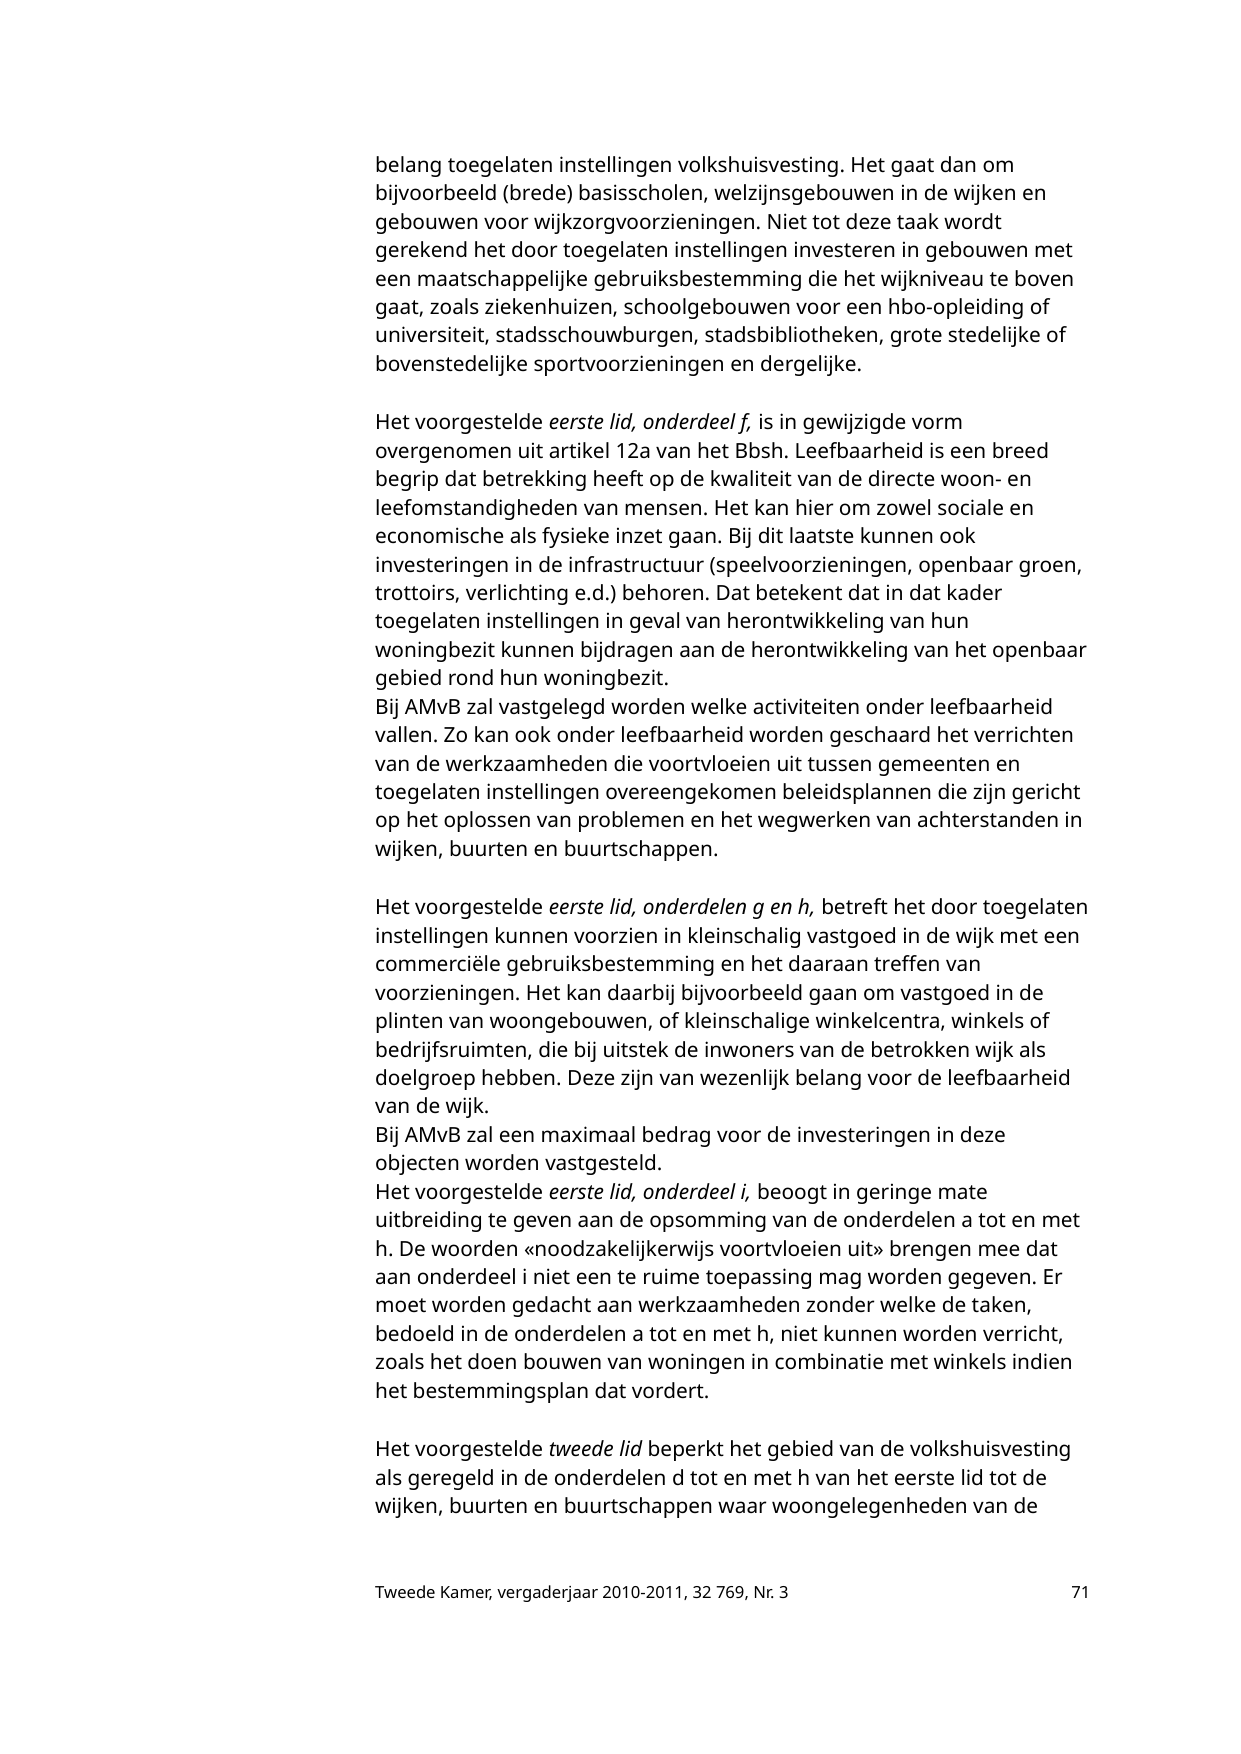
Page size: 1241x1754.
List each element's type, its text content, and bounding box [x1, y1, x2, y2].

text Bij AMvB zal een maximaal bedrag voor de investeringen in deze objecten worden vastgesteld. [375, 1120, 1090, 1177]
text Het voorgestelde eerste lid, onderdelen g en h, betreft het door toegelaten instellingen kunnen voorzien in kleinschalig vastgoed in de wijk met een commerciële gebruiksbestemming en het daaraan treffen van voorzieningen. Het kan daarbij bijvoorbeeld gaan om vastgoed in de plinten van woongebouwen, of kleinschalige winkelcentra, winkels of bedrijfsruimten, die bij uitstek de inwoners van de betrokken wijk als doelgroep hebben. Deze zijn van wezenlijk belang voor de leefbaarheid van de wijk. [375, 892, 1090, 1120]
text Het voorgestelde eerste lid, onderdeel f, is in gewijzigde vorm overgenomen uit artikel 12a van het Bbsh. Leefbaarheid is een breed begrip dat betrekking heeft op de kwaliteit van de directe woon- en leefomstandigheden van mensen. Het kan hier om zowel sociale en economische als fysieke inzet gaan. Bij dit laatste kunnen ook investeringen in de infrastructuur (speelvoorzieningen, openbaar groen, trottoirs, verlichting e.d.) behoren. Dat betekent dat in dat kader toegelaten instellingen in geval van herontwikkeling van hun woningbezit kunnen bijdragen aan de herontwikkeling van het openbaar gebied rond hun woningbezit. [375, 407, 1090, 692]
text belang toegelaten instellingen volkshuisvesting. Het gaat dan om bijvoorbeeld (brede) basisscholen, welzijnsgebouwen in de wijken en gebouwen voor wijkzorgvoorzieningen. Niet tot deze taak wordt gerekend het door toegelaten instellingen investeren in gebouwen met een maatschappelijke gebruiksbestemming die het wijkniveau te boven gaat, zoals ziekenhuizen, schoolgebouwen voor een hbo-opleiding of universiteit, stadsschouwburgen, stadsbibliotheken, grote stedelijke of bovenstedelijke sportvoorzieningen en dergelijke. [375, 150, 1090, 377]
text Bij AMvB zal vastgelegd worden welke activiteiten onder leefbaarheid vallen. Zo kan ook onder leefbaarheid worden geschaard het verrichten van de werkzaamheden die voortvloeien uit tussen gemeenten en toegelaten instellingen overeengekomen beleidsplannen die zijn gericht op het oplossen van problemen en het wegwerken van achterstanden in wijken, buurten en buurtschappen. [375, 692, 1090, 862]
text Het voorgestelde tweede lid beperkt het gebied van de volkshuisvesting als geregeld in de onderdelen d tot en met h van het eerste lid tot de wijken, buurten en buurtschappen waar woongelegenheden van de [375, 1434, 1090, 1520]
text Het voorgestelde eerste lid, onderdeel i, beoogt in geringe mate uitbreiding te geven aan de opsomming van de onderdelen a tot en met h. De woorden «noodzakelijkerwijs voortvloeien uit» brengen mee dat aan onderdeel i niet een te ruime toepassing mag worden gegeven. Er moet worden gedacht aan werkzaamheden zonder welke de taken, bedoeld in de onderdelen a tot en met h, niet kunnen worden verricht, zoals het doen bouwen van woningen in combinatie met winkels indien het bestemmingsplan dat vordert. [375, 1177, 1090, 1404]
